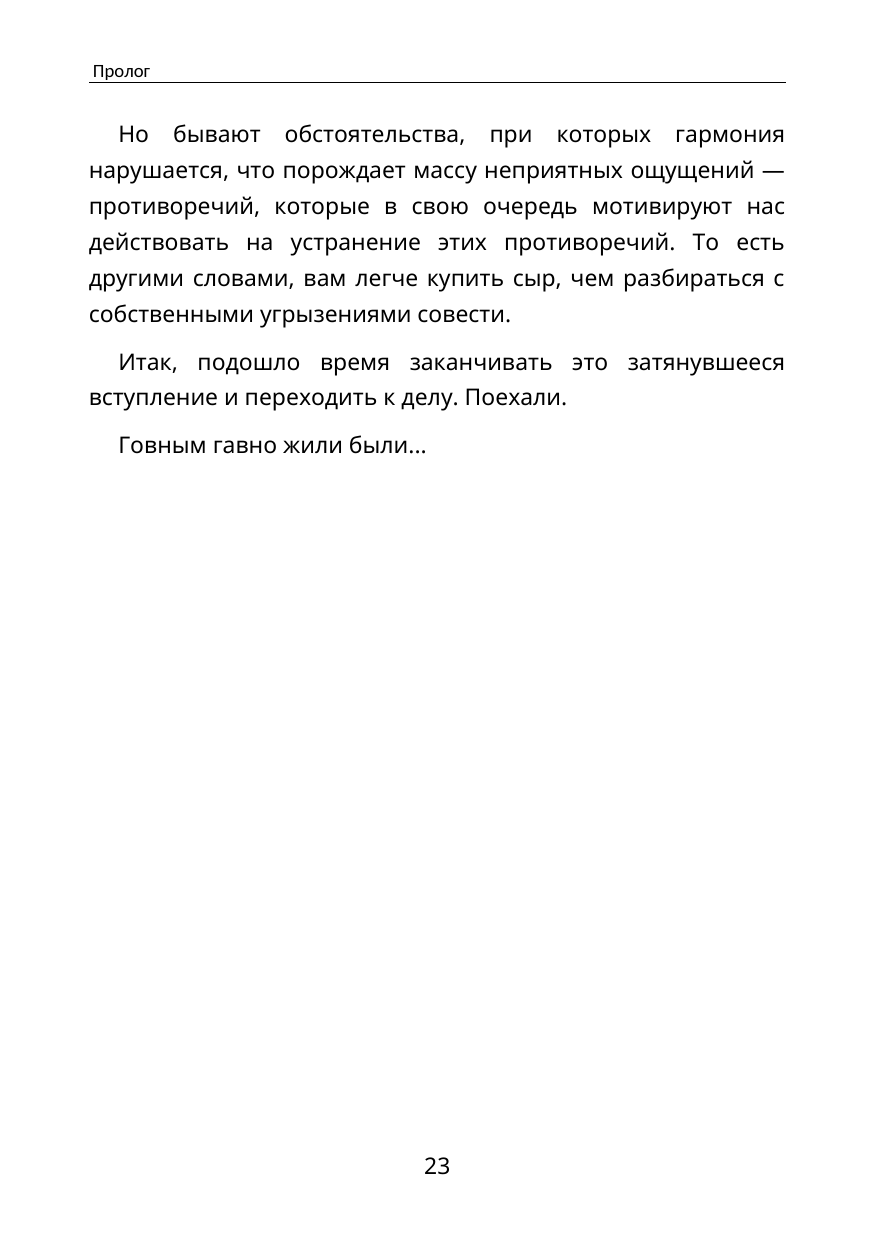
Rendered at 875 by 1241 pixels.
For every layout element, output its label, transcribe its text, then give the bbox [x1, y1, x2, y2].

text Говным гавно жили были... [88, 429, 786, 460]
text Итак, подошло время заканчивать это затянувшееся вступление и переходить к делу. Поехали. [88, 345, 786, 413]
text Но бывают обстоятельства, при которых гармония нарушается, что порождает массу неприятных ощущений — противоречий, которые в свою очередь мотивируют нас действовать на устранение этих противоречий. То есть другими словами, вам легче купить сыр, чем разбираться с собственными угрызениями совести. [88, 118, 786, 329]
